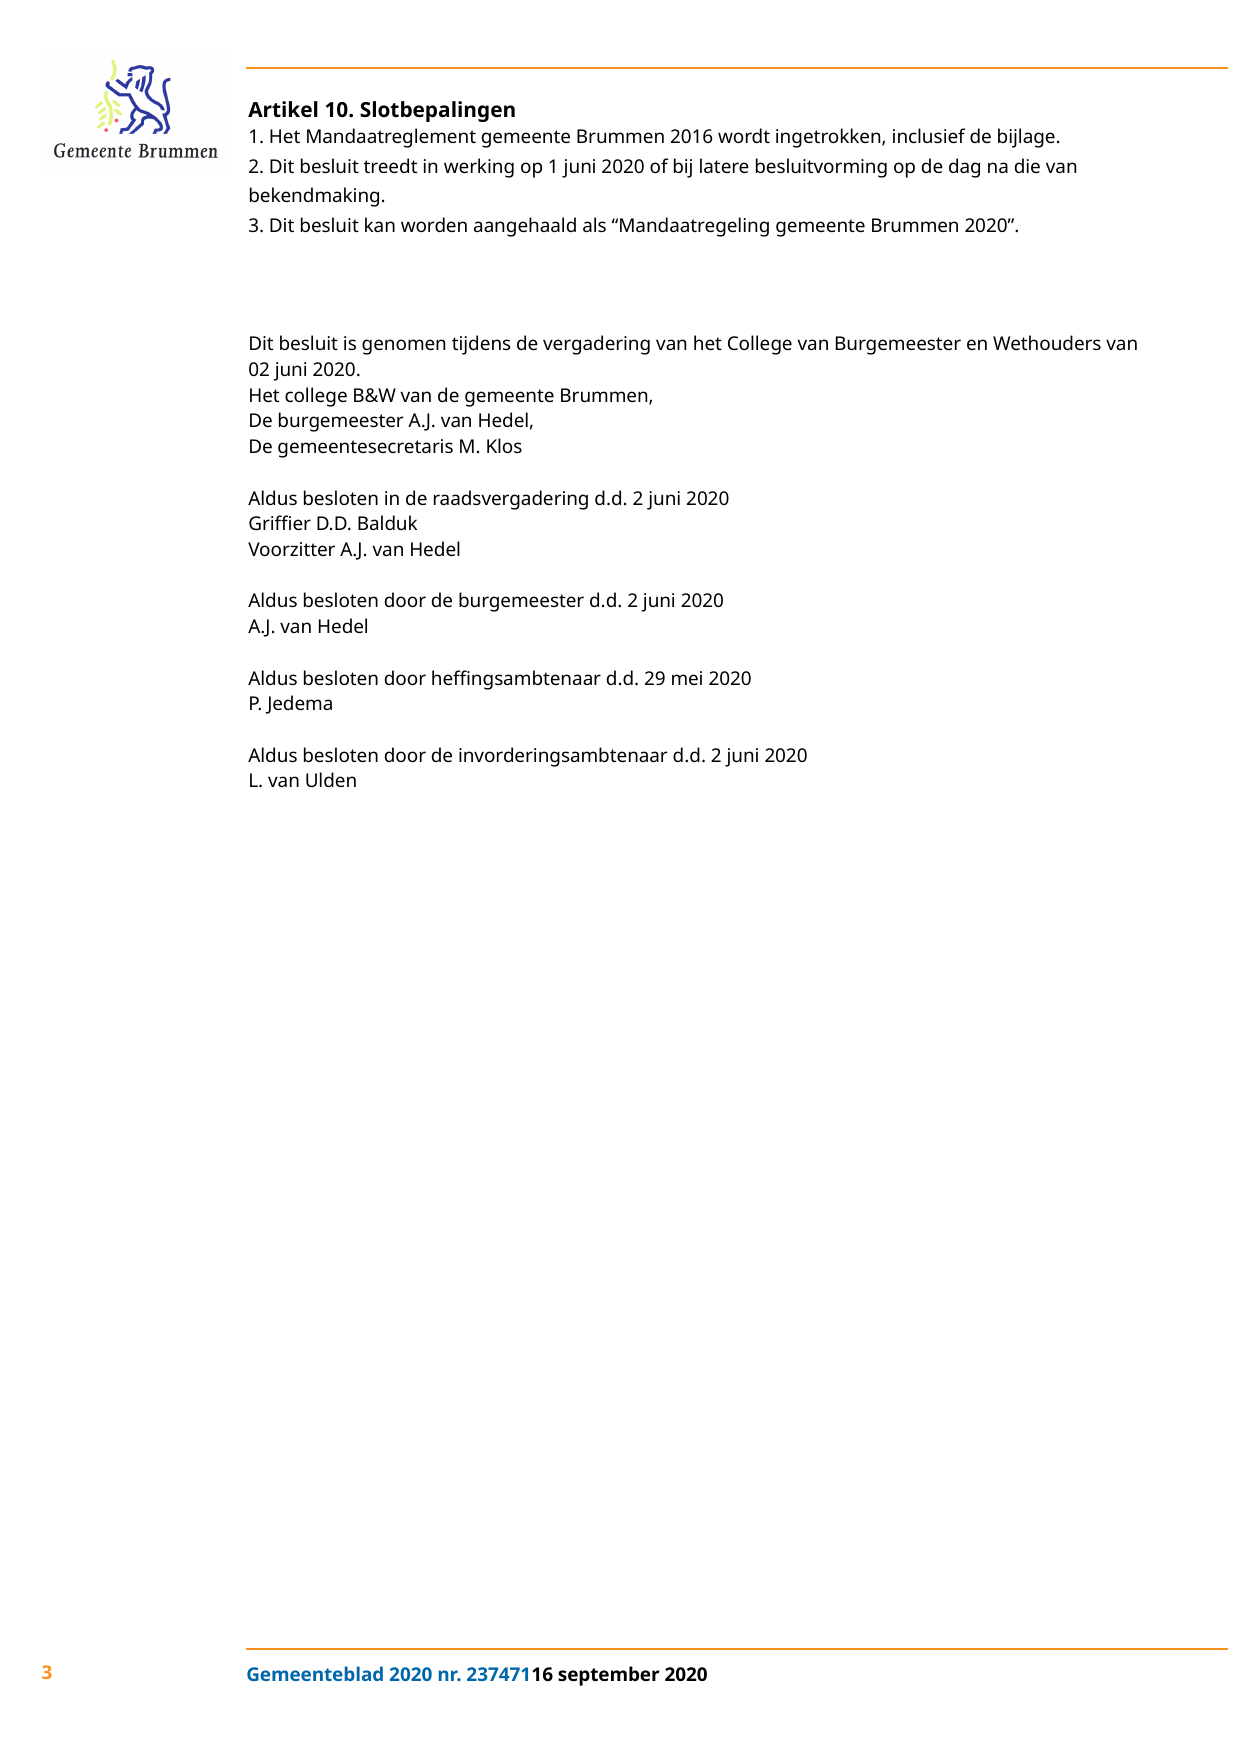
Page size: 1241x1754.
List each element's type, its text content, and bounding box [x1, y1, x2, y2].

text Aldus besloten door de invorderingsambtenaar d.d. 2 juni 2020 [248, 742, 1152, 768]
text De burgemeester A.J. van Hedel, [248, 407, 1152, 433]
text 1. Het Mandaatreglement gemeente Brummen 2016 wordt ingetrokken, inclusief de bijlage. [248, 123, 1152, 149]
text Het college B&W van de gemeente Brummen, [248, 382, 1152, 407]
text Aldus besloten in de raadsvergadering d.d. 2 juni 2020 [248, 485, 1152, 510]
text Aldus besloten door heffingsambtenaar d.d. 29 mei 2020 [248, 665, 1152, 691]
text L. van Ulden [248, 768, 1152, 793]
text 3. Dit besluit kan worden aangehaald als “Mandaatregeling gemeente Brummen 2020”. [248, 212, 1152, 238]
text A.J. van Hedel [248, 613, 1152, 639]
text Griffier D.D. Balduk [248, 510, 1152, 536]
text Voorzitter A.J. van Hedel [248, 536, 1152, 562]
picture [41, 47, 231, 172]
text Aldus besloten door de burgemeester d.d. 2 juni 2020 [248, 588, 1152, 613]
text Artikel 10. Slotbepalingen [248, 95, 1152, 123]
text P. Jedema [248, 691, 1152, 716]
text De gemeentesecretaris M. Klos [248, 433, 1152, 459]
text Dit besluit is genomen tijdens de vergadering van het College van Burgemeester en Wethouders van 02 juni 2020. [248, 330, 1152, 382]
text 2. Dit besluit treedt in werking op 1 juni 2020 of bij latere besluitvorming op de dag na die van bekendmaking. [248, 153, 1152, 208]
